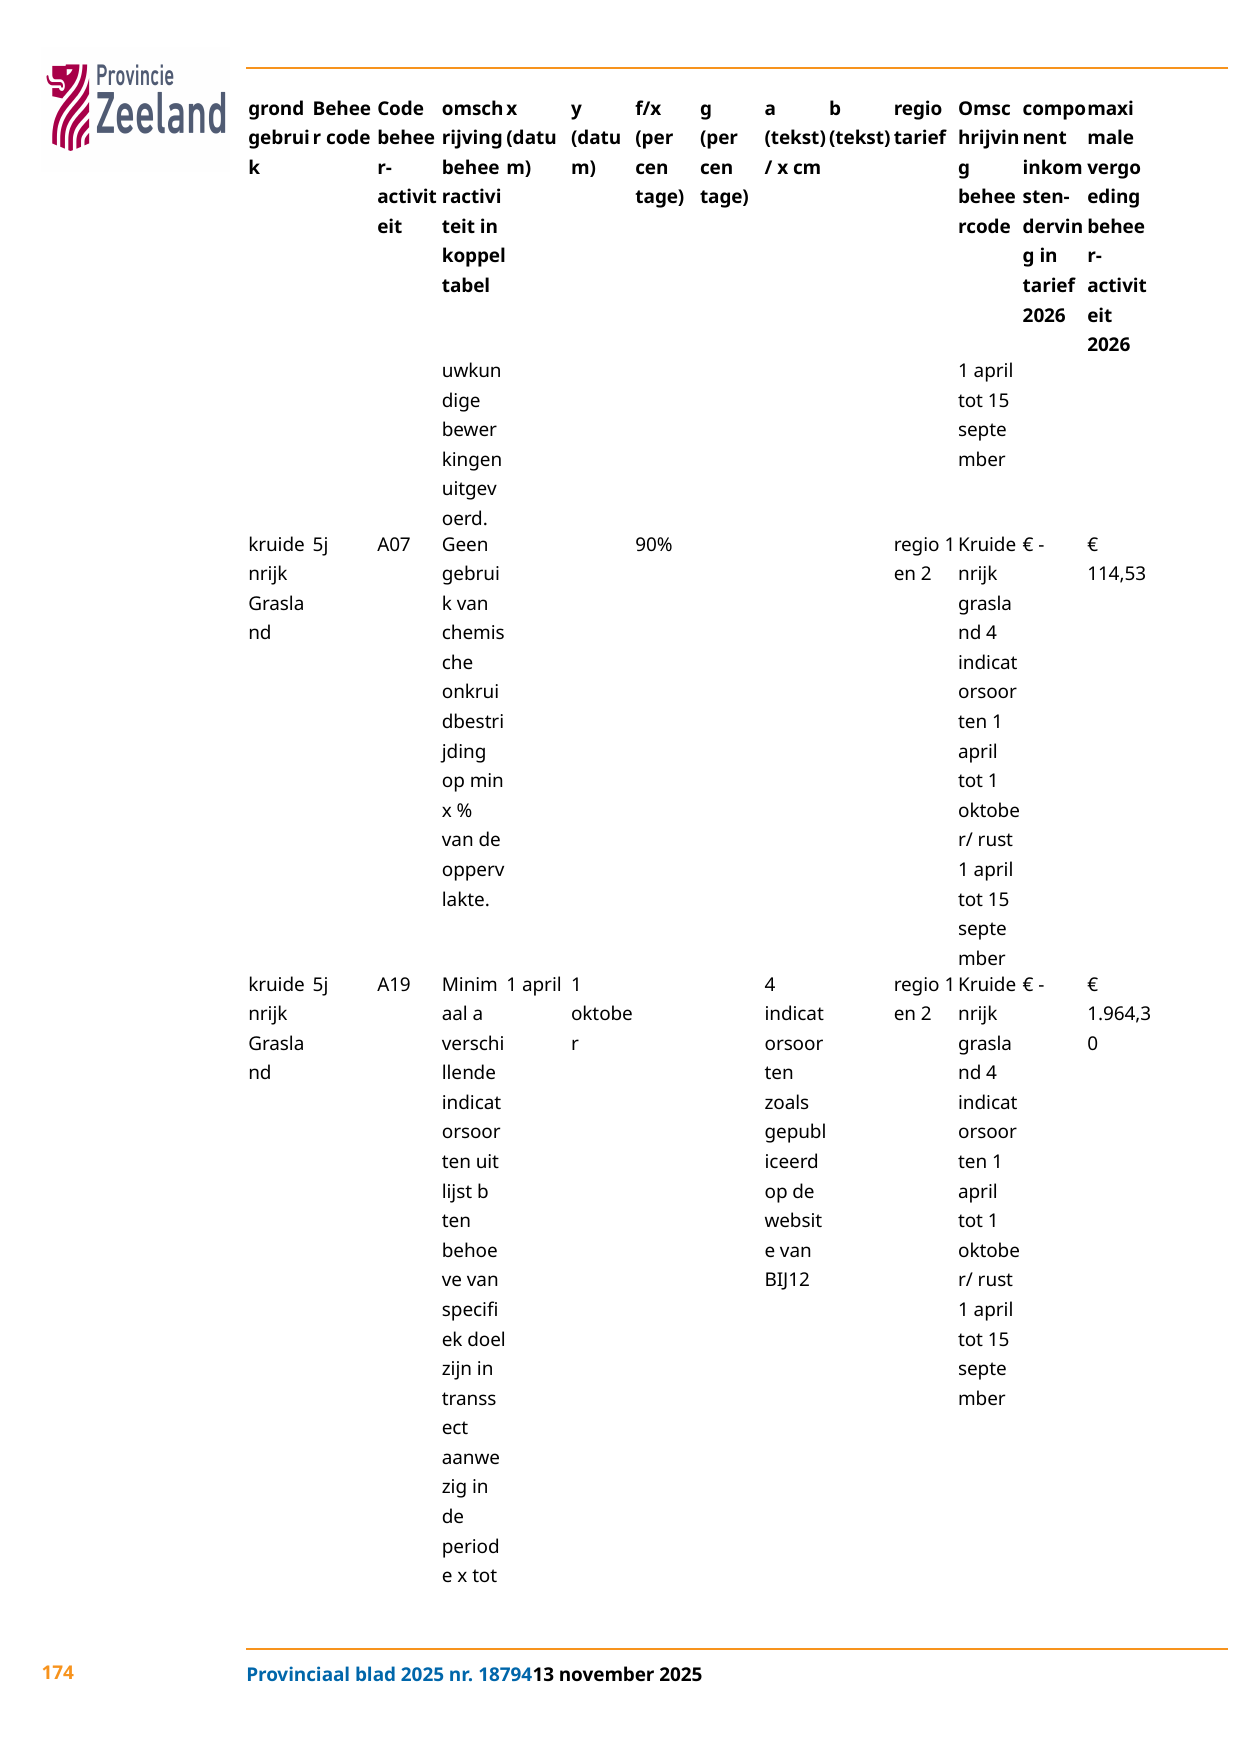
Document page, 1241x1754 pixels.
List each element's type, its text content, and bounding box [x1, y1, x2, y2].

table_header omschrijving beheeractiviteit in koppeltabel [442, 95, 506, 357]
table_cell [506, 531, 571, 971]
table_header Code beheer-activiteit [377, 95, 442, 357]
table_cell [377, 357, 442, 531]
table_header x (datum) [506, 95, 571, 357]
table_cell regio 1 en 2 [894, 531, 958, 971]
table_cell [829, 971, 893, 1588]
table_cell [764, 531, 829, 971]
table_cell [764, 357, 829, 531]
table_cell [700, 357, 764, 531]
table_cell 5j [313, 971, 377, 1588]
table_cell 1 april tot 15 september [958, 357, 1022, 531]
table_cell [506, 357, 571, 531]
table_cell 5j [313, 531, 377, 971]
table_cell [635, 357, 700, 531]
table_cell [635, 971, 700, 1588]
table_cell € 1.964,30 [1087, 971, 1152, 1588]
table_cell Kruidenrijk grasland 4 indicatorsoorten 1 april tot 1 oktober/ rust 1 april tot 15 september [958, 971, 1022, 1588]
table_header component inkomsten-derving in tarief 2026 [1023, 95, 1087, 357]
table_header f/x (per cen tage) [635, 95, 700, 357]
table_cell [313, 357, 377, 531]
table_header grond gebruik [248, 95, 312, 357]
picture [41, 47, 231, 172]
table_cell [700, 531, 764, 971]
table_cell 1 april [506, 971, 571, 1588]
table_cell € - [1023, 531, 1087, 971]
table_cell kruidenrijk Grasland [248, 531, 312, 971]
table_header b (tekst) [829, 95, 893, 357]
table_cell uwkundige bewerkingen uitgevoerd. [442, 357, 506, 531]
table_cell [829, 357, 893, 531]
table_cell [1023, 357, 1087, 531]
table_header y (datum) [571, 95, 635, 357]
table_cell Kruidenrijk grasland 4 indicatorsoorten 1 april tot 1 oktober/ rust 1 april tot 15 september [958, 531, 1022, 971]
table_cell [571, 357, 635, 531]
table_header g (per cen tage) [700, 95, 764, 357]
table_cell Geen gebruik van chemische onkruidbestrijding op min x % van de oppervlakte. [442, 531, 506, 971]
table_cell A19 [377, 971, 442, 1588]
table_cell [248, 357, 312, 531]
table_cell € 114,53 [1087, 531, 1152, 971]
table_cell Minimaal a verschillende indicatorsoorten uit lijst b ten behoeve van specifiek doel zijn in transsect aanwezig in de periode x tot [442, 971, 506, 1588]
table_cell 1 oktober [571, 971, 635, 1588]
table_cell A07 [377, 531, 442, 971]
table_cell 4 indicatorsoorten zoals gepubliceerd op de website van BIJ12 [764, 971, 829, 1588]
table_header maximale vergoeding beheer-activiteit 2026 [1087, 95, 1152, 357]
table_cell regio 1 en 2 [894, 971, 958, 1588]
table_cell kruidenrijk Grasland [248, 971, 312, 1588]
table_cell [571, 531, 635, 971]
table_header regio tarief [894, 95, 958, 357]
table_header Beheer code [313, 95, 377, 357]
table_cell 90% [635, 531, 700, 971]
table_cell [700, 971, 764, 1588]
table_cell [1087, 357, 1152, 531]
table_cell € - [1023, 971, 1087, 1588]
table_header Omschrijving beheercode [958, 95, 1022, 357]
table_cell [829, 531, 893, 971]
table_cell [894, 357, 958, 531]
table_header a (tekst) / x cm [764, 95, 829, 357]
